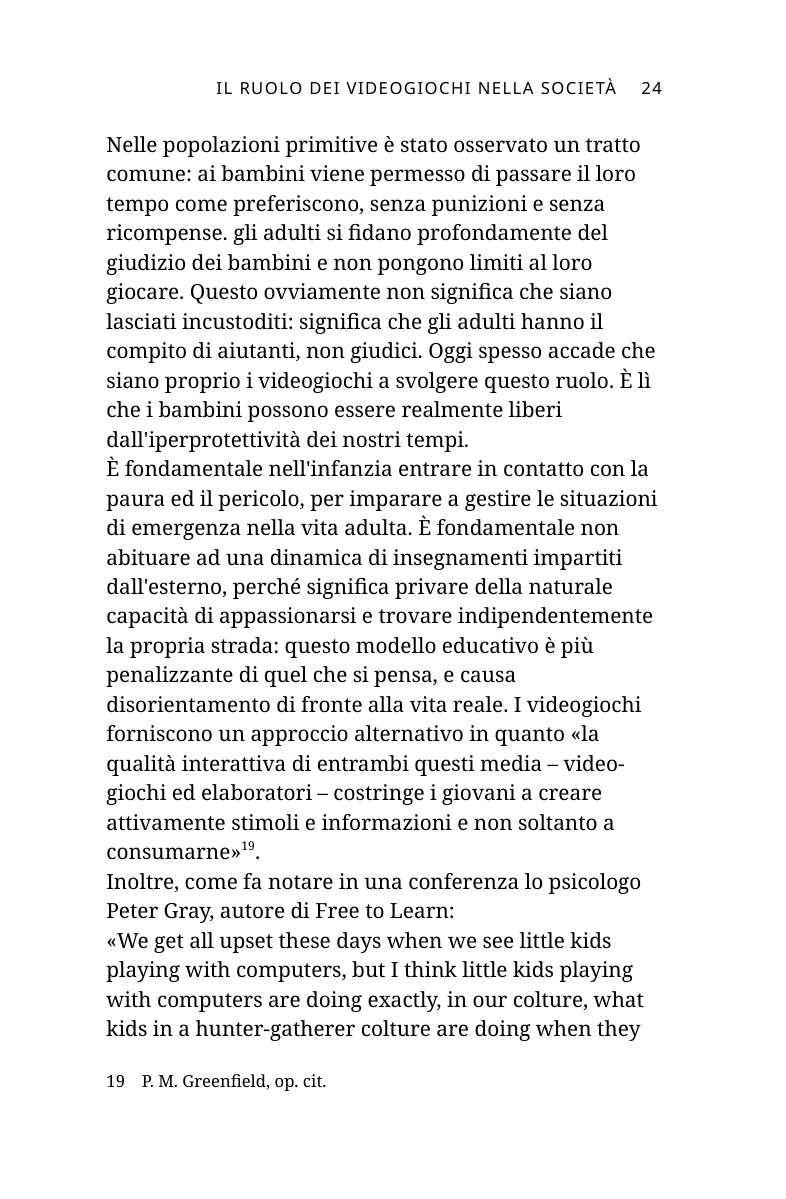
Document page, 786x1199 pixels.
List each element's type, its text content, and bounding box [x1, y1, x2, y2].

text Inoltre, come fa notare in una conferenza lo psicologo Peter Gray, autore di Free to Learn: [106, 866, 661, 925]
text «We get all upset these days when we see little kids playing with computers, but I think little kids playing with computers are doing exactly, in our colture, what kids in a hunter-gatherer colture are doing when they [106, 925, 661, 1043]
text Nelle popolazioni primitive è stato osservato un tratto comune: ai bambini viene permesso di passare il loro tempo come preferiscono, senza punizioni e senza ricompense. gli adulti si fidano profondamente del giudizio dei bambini e non pongono limiti al loro giocare. Questo ovviamente non significa che siano lasciati incustoditi: significa che gli adulti hanno il compito di aiutanti, non giudici. Oggi spesso accade che siano proprio i videogiochi a svolgere questo ruolo. È lì che i bambini possono essere realmente liberi dall'iperprotettività dei nostri tempi. [106, 129, 661, 453]
text P. M. Greenfield, op. cit. [106, 1070, 661, 1093]
text È fondamentale nell'infanzia entrare in contatto con la paura ed il pericolo, per imparare a gestire le situazioni di emergenza nella vita adulta. È fondamentale non abituare ad una dinamica di insegnamenti impartiti dall'esterno, perché significa privare della naturale capacità di appassionarsi e trovare indipendentemente la propria strada: questo modello educativo è più penalizzante di quel che si pensa, e causa disorientamento di fronte alla vita reale. I videogiochi forniscono un approccio alternativo in quanto «la qualità interattiva di entrambi questi media – video-giochi ed elaboratori – costringe i giovani a creare attivamente stimoli e informazioni e non soltanto a consumarne». [106, 453, 661, 866]
